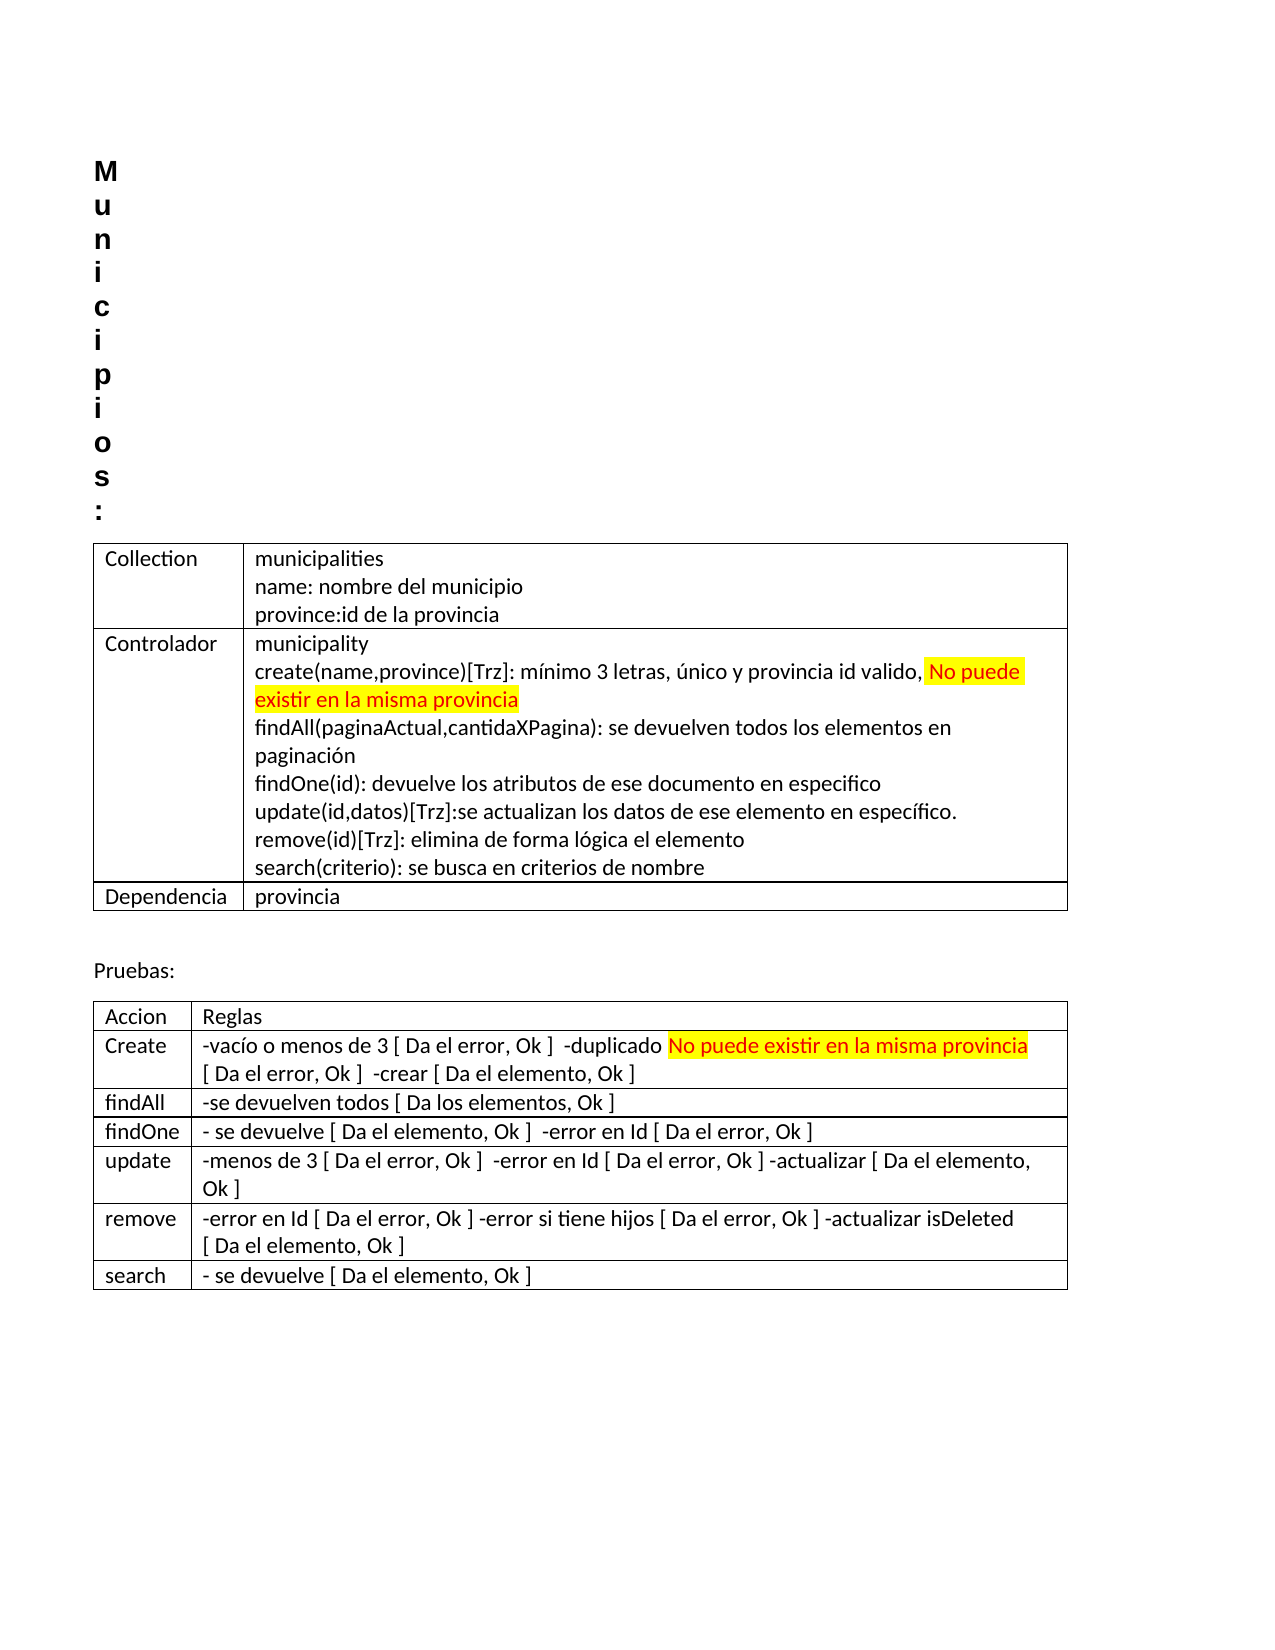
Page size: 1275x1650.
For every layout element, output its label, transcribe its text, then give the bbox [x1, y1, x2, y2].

table_header Reglas [192, 1002, 1067, 1030]
text Pruebas: [94, 956, 1125, 984]
table_cell -error en Id [ Da el error, Ok ] -error si tiene hijos [ Da el error, Ok ] -actualizar isDeleted [ Da el elemento, Ok ] [192, 1204, 1067, 1260]
table_cell search [94, 1261, 191, 1289]
table_cell - se devuelve [ Da el elemento, Ok ] -error en Id [ Da el error, Ok ] [192, 1118, 1067, 1146]
table_cell -menos de 3 [ Da el error, Ok ] -error en Id [ Da el error, Ok ] -actualizar [ Da el elemento, Ok ] [192, 1147, 1067, 1203]
table_cell provincia [244, 883, 1067, 910]
table_header Accion [94, 1002, 191, 1030]
table_header municipalities name: nombre del municipio province:id de la provincia [244, 544, 1067, 628]
table_cell Controlador [94, 629, 243, 881]
table_cell -vacío o menos de 3 [ Da el error, Ok ] -duplicado No puede existir en la misma provincia [ Da el error, Ok ] -crear [ Da el elemento, Ok ] [192, 1031, 1067, 1087]
table_cell Dependencia [94, 883, 243, 910]
table_cell remove [94, 1204, 191, 1260]
table_cell update [94, 1147, 191, 1203]
table_cell - se devuelve [ Da el elemento, Ok ] [192, 1261, 1067, 1289]
table_cell municipality create(name,province)[Trz]: mínimo 3 letras, único y provincia id valido, No puede existir en la misma provincia findAll(paginaActual,cantidaXPagina): se devuelven todos los elementos en paginación findOne(id): devuelve los atributos de ese documento en especifico update(id,datos)[Trz]:se actualizan los datos de ese elemento en específico. remove(id)[Trz]: elimina de forma lógica el elemento search(criterio): se busca en criterios de nombre [244, 629, 1067, 881]
table_cell findAll [94, 1089, 191, 1116]
table_cell -se devuelven todos [ Da los elementos, Ok ] [192, 1089, 1067, 1116]
table_header Collection [94, 544, 243, 628]
table_cell Create [94, 1031, 191, 1087]
table_cell findOne [94, 1118, 191, 1146]
